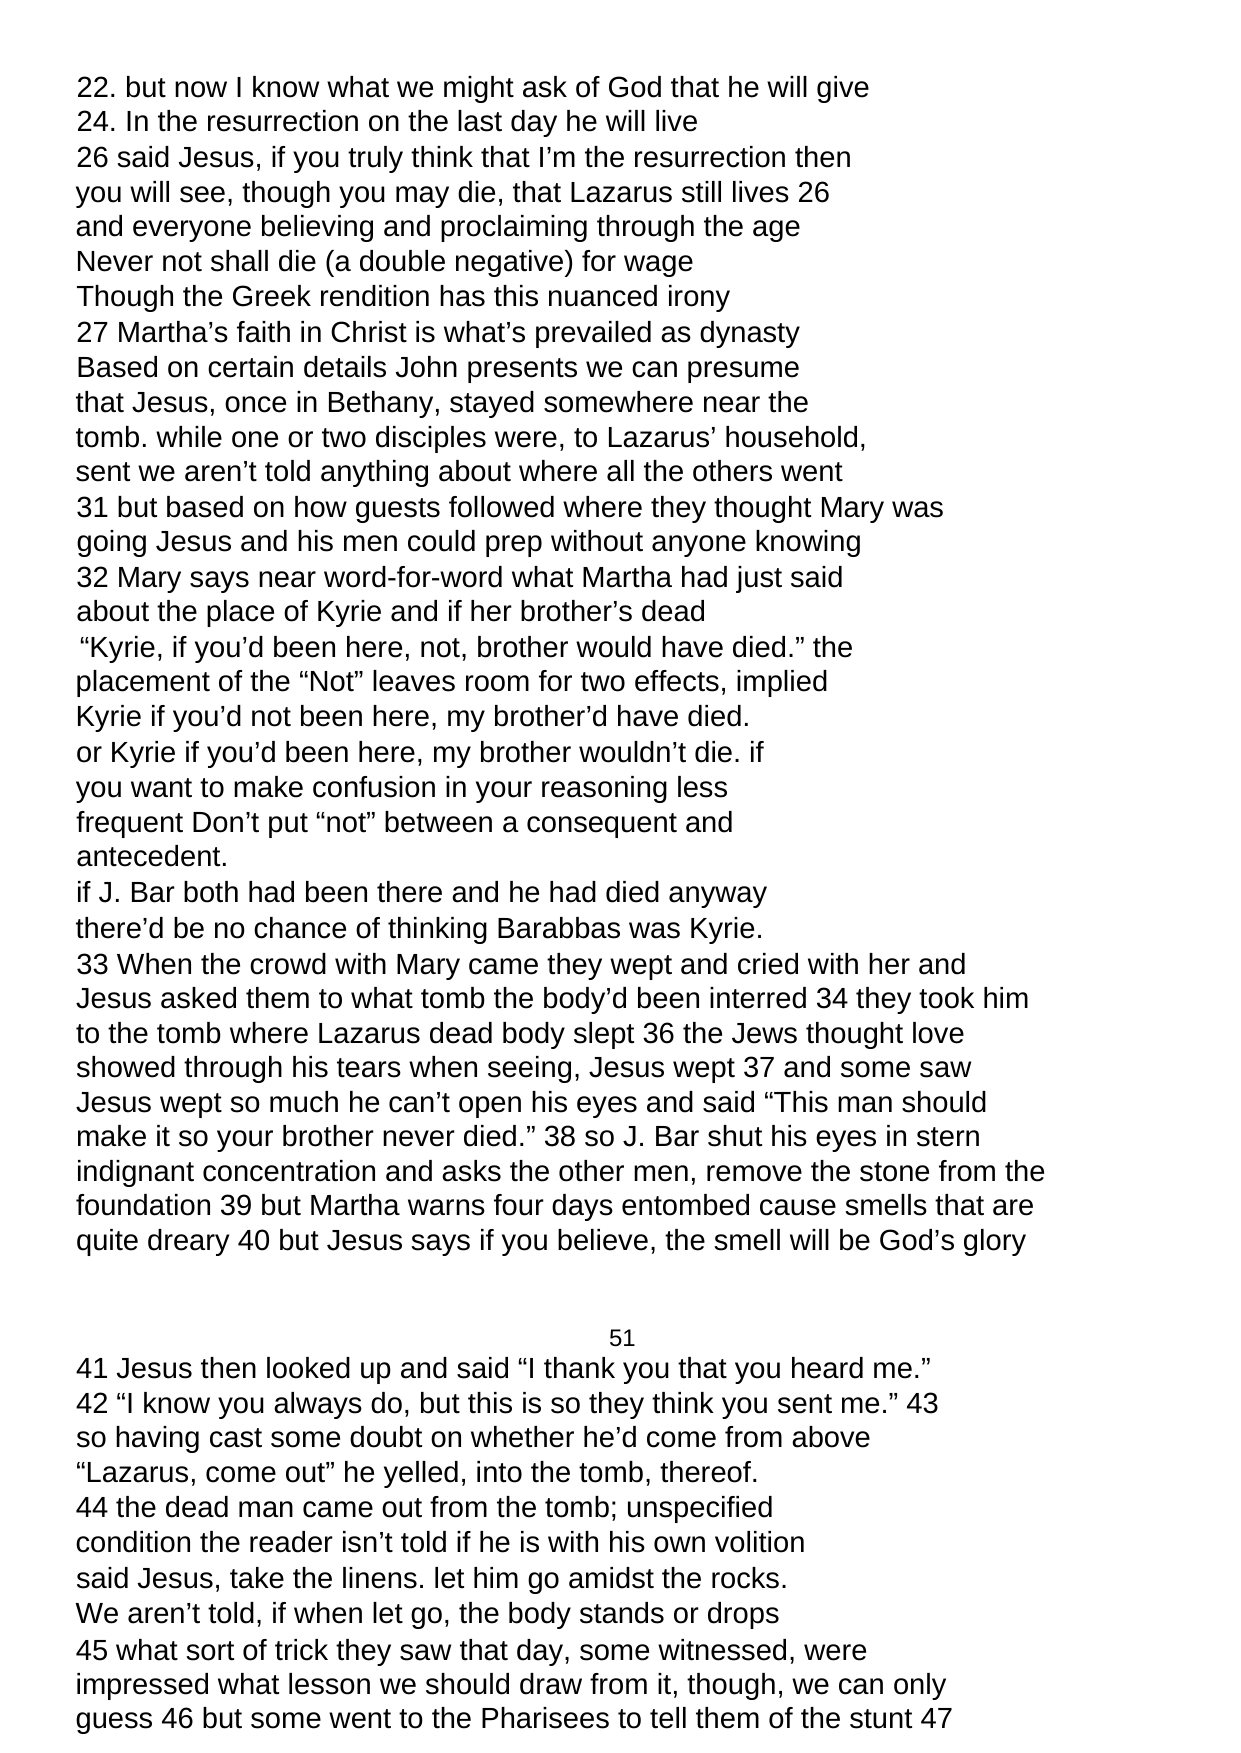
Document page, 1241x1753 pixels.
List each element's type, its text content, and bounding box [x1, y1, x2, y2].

text or Kyrie if you’d been here, my brother wouldn’t die. if [76, 734, 1178, 768]
text there’d be no chance of thinking Barabbas was Kyrie. [75, 911, 1178, 944]
text “Kyrie, if you’d been here, not, brother would have died.” the placement of the “Not” leaves room for two effects, implied Kyrie if you’d not been here, my brother’d have died. [75, 630, 886, 732]
text 22. but now I know what we might ask of God that he will give 24. In the resurrection on the last day he will live [76, 70, 894, 138]
text Though the Greek rendition has this nuanced irony [76, 279, 1178, 313]
text 26 said Jesus, if you truly think that I’m the resurrection then you will see, though you may die, that Lazarus still lives 26 and everyone believing and proclaiming through the age Never not shall die (a double negative) for wage [75, 140, 866, 277]
text 33 When the crowd with Mary came they wept and cried with her and Jesus asked them to what tomb the body’d been interred 34 they took him to the tomb where Lazarus dead body slept 36 the Jews thought love showed through his tears when seeing, Jesus wept 37 and some saw Jesus wept so much he can’t open his eyes and said “This man should make it so your brother never died.” 38 so J. Bar shut his eyes in stern indignant concentration and asks the other men, remove the stone from the foundation 39 but Martha warns four days entombed cause smells that are quite dreary 40 but Jesus says if you believe, the smell will be God’s glory [76, 947, 1051, 1256]
text 31 but based on how guests followed where they thought Mary was going Jesus and his men could prep without anyone knowing [76, 490, 1015, 558]
text that Jesus, once in Bethany, stayed somewhere near the tomb. while one or two disciples were, to Lazarus’ household, sent we aren’t told anything about where all the others went [75, 385, 875, 488]
text 44 the dead man came out from the tomb; unspecified condition the reader isn’t told if he is with his own volition [75, 1491, 899, 1558]
text 45 what sort of trick they saw that day, some witnessed, were impressed what lesson we should draw from it, though, we can only guess 46 but some went to the Pharisees to tell them of the stunt 47 [75, 1632, 1001, 1735]
text 51 [609, 1324, 1178, 1351]
text if J. Bar both had been there and he had died anyway [76, 875, 1178, 909]
text We aren’t told, if when let go, the body stands or drops [75, 1597, 1178, 1630]
text 27 Martha’s faith in Christ is what’s prevailed as dynasty Based on certain details John presents we can presume [76, 315, 814, 383]
text you want to make confusion in your reasoning less frequent Don’t put “not” between a consequent and antecedent. [76, 771, 833, 873]
text 41 Jesus then looked up and said “I thank you that you heard me.” 42 “I know you always do, but this is so they think you sent me.” 43 so having cast some doubt on whether he’d come from above “Lazarus, come out” he yelled, into the tomb, thereof. [76, 1351, 943, 1488]
text said Jesus, take the linens. let him go amidst the rocks. [76, 1561, 1178, 1594]
text 32 Mary says near word-for-word what Martha had just said about the place of Kyrie and if her brother’s dead [76, 560, 852, 628]
